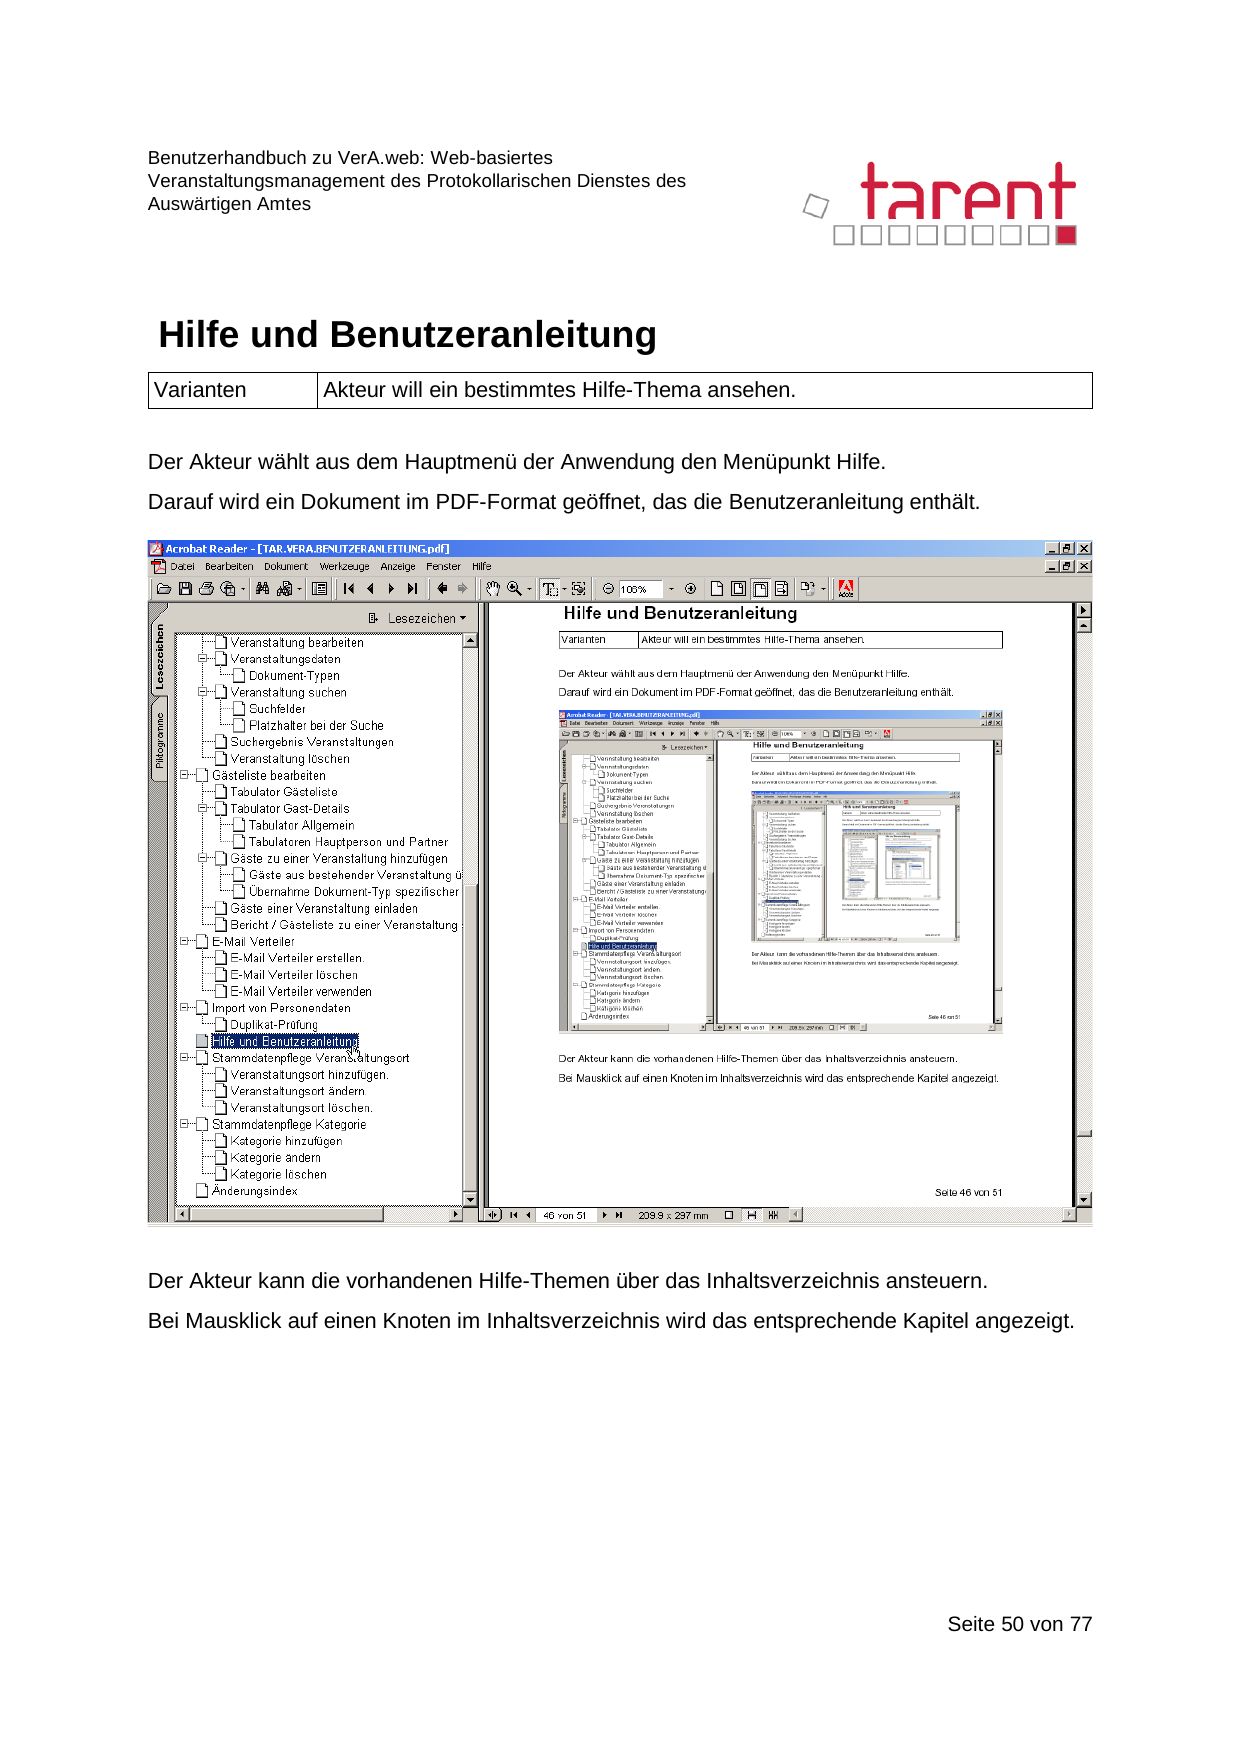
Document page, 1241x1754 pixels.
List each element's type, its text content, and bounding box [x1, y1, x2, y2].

picture [790, 151, 1091, 255]
table_header Varianten [149, 373, 317, 408]
subtitle Hilfe und Benutzeranleitung [148, 313, 1092, 355]
text Der Akteur kann die vorhandenen Hilfe-Themen über das Inhaltsverzeichnis ansteuern. [148, 1269, 1092, 1293]
table_header Akteur will ein bestimmtes Hilfe-Thema ansehen. [318, 373, 1092, 408]
text Bei Mausklick auf einen Knoten im Inhaltsverzeichnis wird das entsprechende Kapitel angezeigt. [148, 1308, 1092, 1332]
text Der Akteur wählt aus dem Hauptmenü der Anwendung den Menüpunkt Hilfe. [148, 450, 1092, 474]
text Darauf wird ein Dokument im PDF-Format geöffnet, das die Benutzeranleitung enthält. [148, 489, 1092, 540]
picture [147, 540, 1093, 1227]
